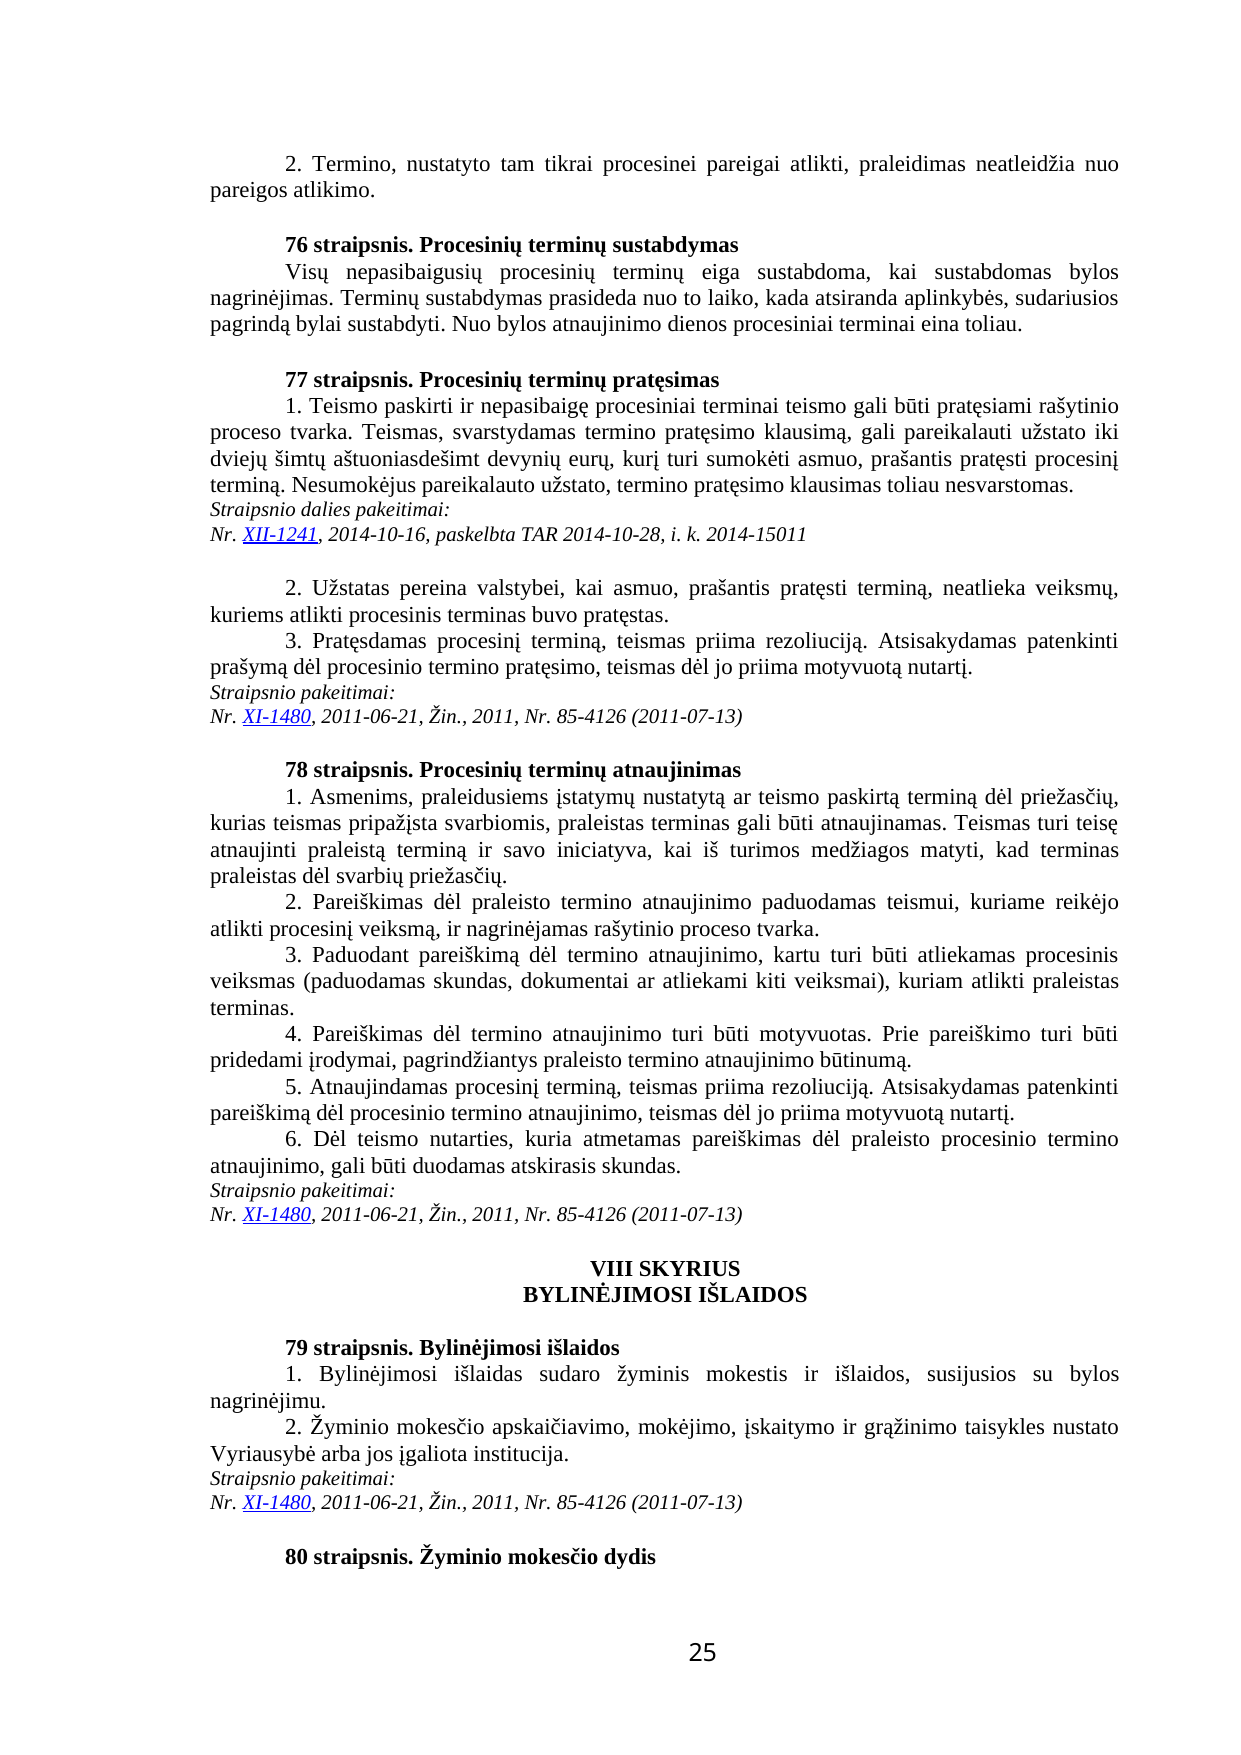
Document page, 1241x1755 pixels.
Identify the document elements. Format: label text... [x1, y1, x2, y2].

text Nr. XI-1480, 2011-06-21, Žin., 2011, Nr. 85-4126 (2011-07-13) [210, 1202, 1120, 1226]
text 1. Bylinėjimosi išlaidas sudaro žyminis mokestis ir išlaidos, susijusios su bylos nagrinėjimu. [210, 1361, 1120, 1413]
text 4. Pareiškimas dėl termino atnaujinimo turi būti motyvuotas. Prie pareiškimo turi būti pridedami įrodymai, pagrindžiantys praleisto termino atnaujinimo būtinumą. [210, 1020, 1120, 1073]
text BYLINĖJIMOSI išlaidos [210, 1281, 1120, 1308]
text Visų nepasibaigusių procesinių terminų eiga sustabdoma, kai sustabdomas bylos nagrinėjimas. Terminų sustabdymas prasideda nuo to laiko, kada atsiranda aplinkybės, sudariusios pagrindą bylai sustabdyti. Nuo bylos atnaujinimo dienos procesiniai terminai eina toliau. [210, 258, 1120, 337]
text 3. Paduodant pareiškimą dėl termino atnaujinimo, kartu turi būti atliekamas procesinis veiksmas (paduodamas skundas, dokumentai ar atliekami kiti veiksmai), kuriam atlikti praleistas terminas. [210, 941, 1120, 1020]
text 2. Žyminio mokesčio apskaičiavimo, mokėjimo, įskaitymo ir grąžinimo taisykles nustato Vyriausybė arba jos įgaliota institucija. [210, 1413, 1120, 1466]
text Straipsnio dalies pakeitimai: [210, 497, 1120, 521]
text Straipsnio pakeitimai: [210, 1178, 1120, 1202]
text 78 straipsnis. Procesinių terminų atnaujinimas [210, 757, 1120, 783]
text 2. Termino, nustatyto tam tikrai procesinei pareigai atlikti, praleidimas neatleidžia nuo pareigos atlikimo. [210, 150, 1120, 203]
text 2. Užstatas pereina valstybei, kai asmuo, prašantis pratęsti terminą, neatlieka veiksmų, kuriems atlikti procesinis terminas buvo pratęstas. [210, 574, 1120, 627]
text 1. Teismo paskirti ir nepasibaigę procesiniai terminai teismo gali būti pratęsiami rašytinio proceso tvarka. Teismas, svarstydamas termino pratęsimo klausimą, gali pareikalauti užstato iki dviejų šimtų aštuoniasdešimt devynių eurų, kurį turi sumokėti asmuo, prašantis pratęsti procesinį terminą. Nesumokėjus pareikalauto užstato, termino pratęsimo klausimas toliau nesvarstomas. [210, 392, 1120, 497]
text 1. Asmenims, praleidusiems įstatymų nustatytą ar teismo paskirtą terminą dėl priežasčių, kurias teismas pripažįsta svarbiomis, praleistas terminas gali būti atnaujinamas. Teismas turi teisę atnaujinti praleistą terminą ir savo iniciatyva, kai iš turimos medžiagos matyti, kad terminas praleistas dėl svarbių priežasčių. [210, 783, 1120, 888]
text 6. Dėl teismo nutarties, kuria atmetamas pareiškimas dėl praleisto procesinio termino atnaujinimo, gali būti duodamas atskirasis skundas. [210, 1126, 1120, 1178]
text 80 straipsnis. Žyminio mokesčio dydis [210, 1543, 1120, 1569]
text Nr. XI-1480, 2011-06-21, Žin., 2011, Nr. 85-4126 (2011-07-13) [210, 1490, 1120, 1514]
text 76 straipsnis. Procesinių terminų sustabdymas [210, 231, 1120, 258]
text Nr. XI-1480, 2011-06-21, Žin., 2011, Nr. 85-4126 (2011-07-13) [210, 704, 1120, 728]
text Straipsnio pakeitimai: [210, 680, 1120, 704]
text Straipsnio pakeitimai: [210, 1466, 1120, 1490]
text 3. Pratęsdamas procesinį terminą, teismas priima rezoliuciją. Atsisakydamas patenkinti prašymą dėl procesinio termino pratęsimo, teismas dėl jo priima motyvuotą nutartį. [210, 627, 1120, 680]
text Nr. XII-1241, 2014-10-16, paskelbta TAR 2014-10-28, i. k. 2014-15011 [210, 521, 1120, 546]
text 5. Atnaujindamas procesinį terminą, teismas priima rezoliuciją. Atsisakydamas patenkinti pareiškimą dėl procesinio termino atnaujinimo, teismas dėl jo priima motyvuotą nutartį. [210, 1073, 1120, 1126]
text VIII SKYRIUS [210, 1255, 1120, 1281]
text 77 straipsnis. Procesinių terminų pratęsimas [210, 366, 1120, 392]
text 79 straipsnis. Bylinėjimosi išlaidos [210, 1334, 1120, 1361]
text 2. Pareiškimas dėl praleisto termino atnaujinimo paduodamas teismui, kuriame reikėjo atlikti procesinį veiksmą, ir nagrinėjamas rašytinio proceso tvarka. [210, 888, 1120, 941]
